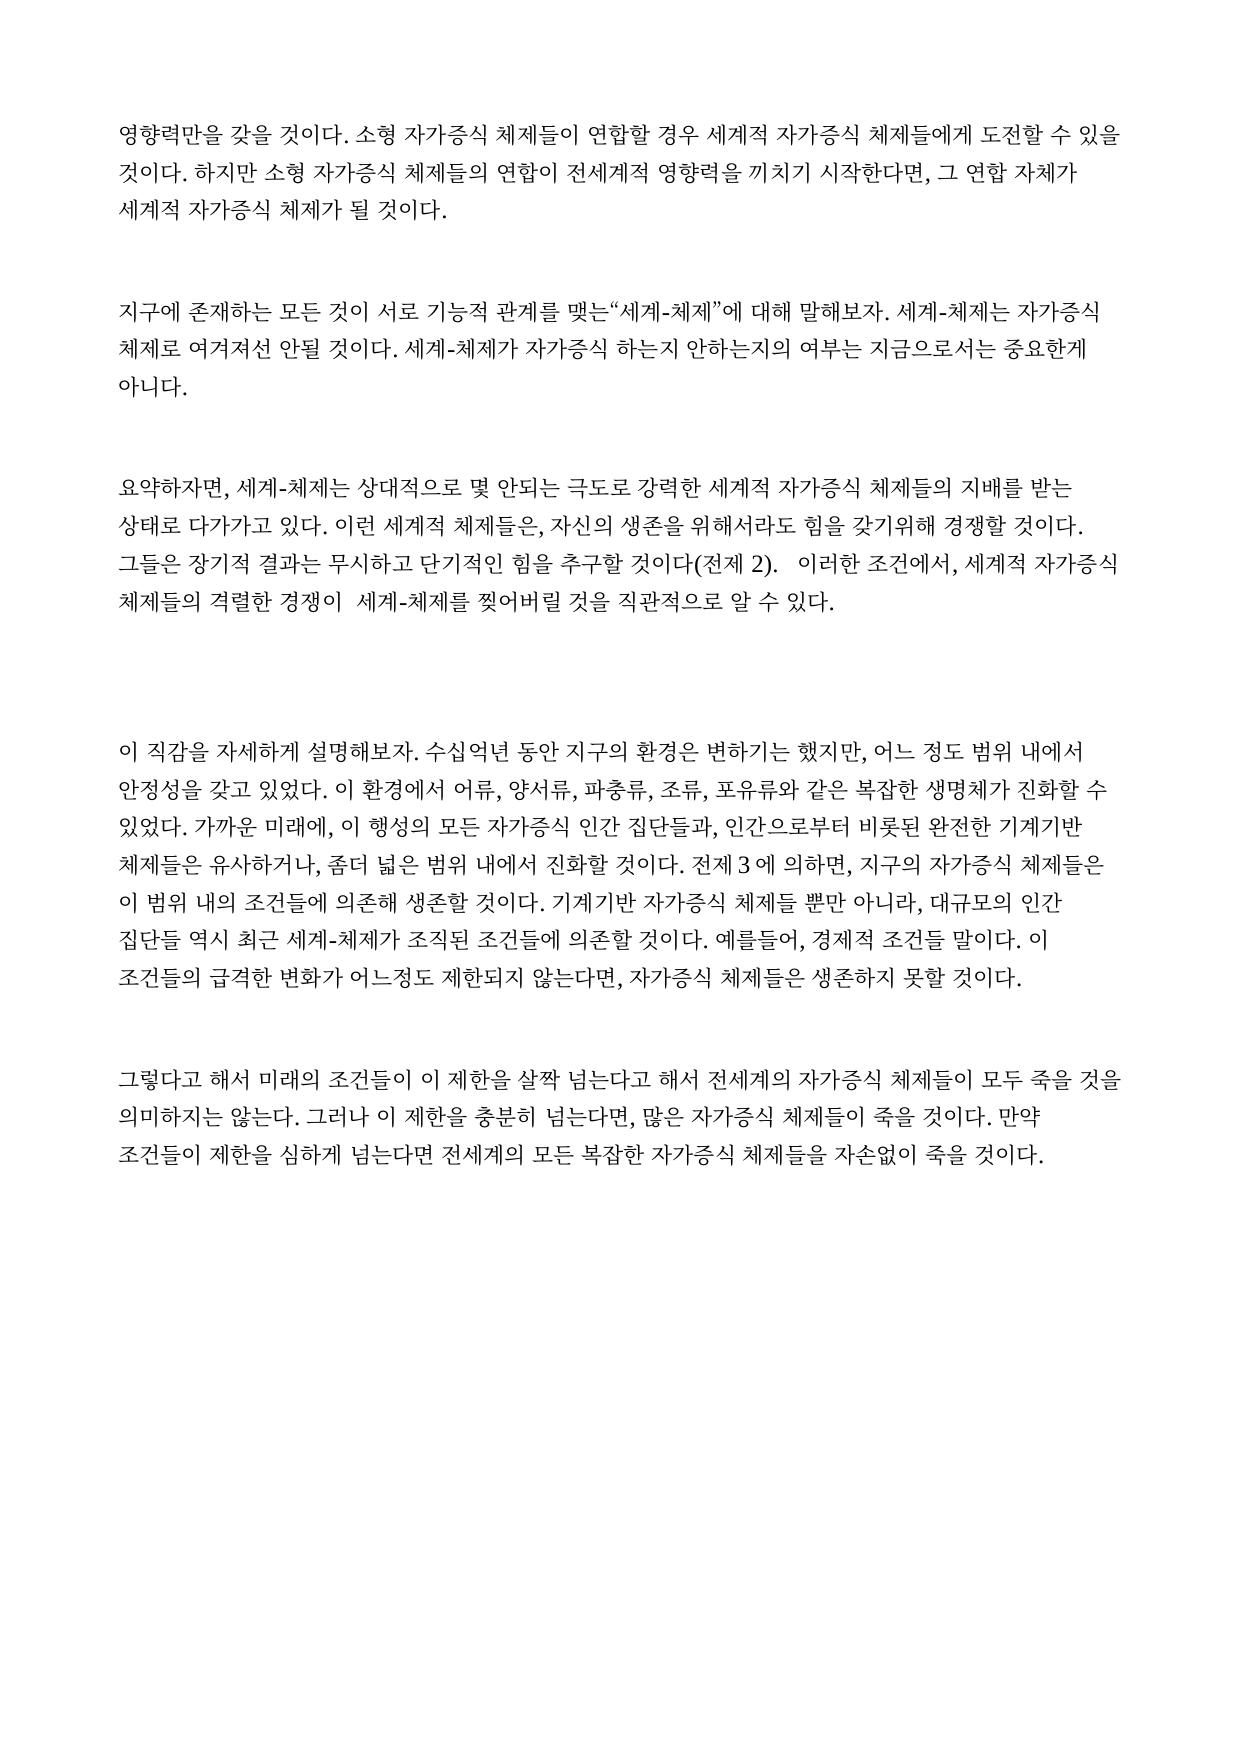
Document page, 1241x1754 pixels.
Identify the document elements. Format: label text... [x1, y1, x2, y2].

text 영향력만을 갖을 것이다. 소형 자가증식 체제들이 연합할 경우 세계적 자가증식 체제들에게 도전할 수 있을 것이다. 하지만 소형 자가증식 체제들의 연합이 전세계적 영향력을 끼치기 시작한다면, 그 연합 자체가 세계적 자가증식 체제가 될 것이다. [118, 118, 1122, 225]
text 요약하자면, 세계-체제는 상대적으로 몇 안되는 극도로 강력한 세계적 자가증식 체제들의 지배를 받는 상태로 다가가고 있다. 이런 세계적 체제들은, 자신의 생존을 위해서라도 힘을 갖기위해 경쟁할 것이다. 그들은 장기적 결과는 무시하고 단기적인 힘을 추구할 것이다(전제 2). 이러한 조건에서, 세계적 자가증식 체제들의 격렬한 경쟁이 세계-체제를 찢어버릴 것을 직관적으로 알 수 있다. [118, 472, 1122, 616]
text 지구에 존재하는 모든 것이 서로 기능적 관계를 맺는“세계-체제”에 대해 말해보자. 세계-체제는 자가증식 체제로 여겨져선 안될 것이다. 세계-체제가 자가증식 하는지 안하는지의 여부는 지금으로서는 중요한게 아니다. [118, 295, 1122, 402]
text 이 직감을 자세하게 설명해보자. 수십억년 동안 지구의 환경은 변하기는 했지만, 어느 정도 범위 내에서 안정성을 갖고 있었다. 이 환경에서 어류, 양서류, 파충류, 조류, 포유류와 같은 복잡한 생명체가 진화할 수 있었다. 가까운 미래에, 이 행성의 모든 자가증식 인간 집단들과, 인간으로부터 비롯된 완전한 기계기반 체제들은 유사하거나, 좀더 넓은 범위 내에서 진화할 것이다. 전제3에 의하면, 지구의 자가증식 체제들은 이 범위 내의 조건들에 의존해 생존할 것이다. 기계기반 자가증식 체제들 뿐만 아니라, 대규모의 인간 집단들 역시 최근 세계-체제가 조직된 조건들에 의존할 것이다. 예를들어, 경제적 조건들 말이다. 이 조건들의 급격한 변화가 어느정도 제한되지 않는다면, 자가증식 체제들은 생존하지 못할 것이다. [118, 735, 1122, 993]
text 그렇다고 해서 미래의 조건들이 이 제한을 살짝 넘는다고 해서 전세계의 자가증식 체제들이 모두 죽을 것을 의미하지는 않는다. 그러나 이 제한을 충분히 넘는다면, 많은 자가증식 체제들이 죽을 것이다. 만약 조건들이 제한을 심하게 넘는다면 전세계의 모든 복잡한 자가증식 체제들을 자손없이 죽을 것이다. [118, 1063, 1122, 1170]
